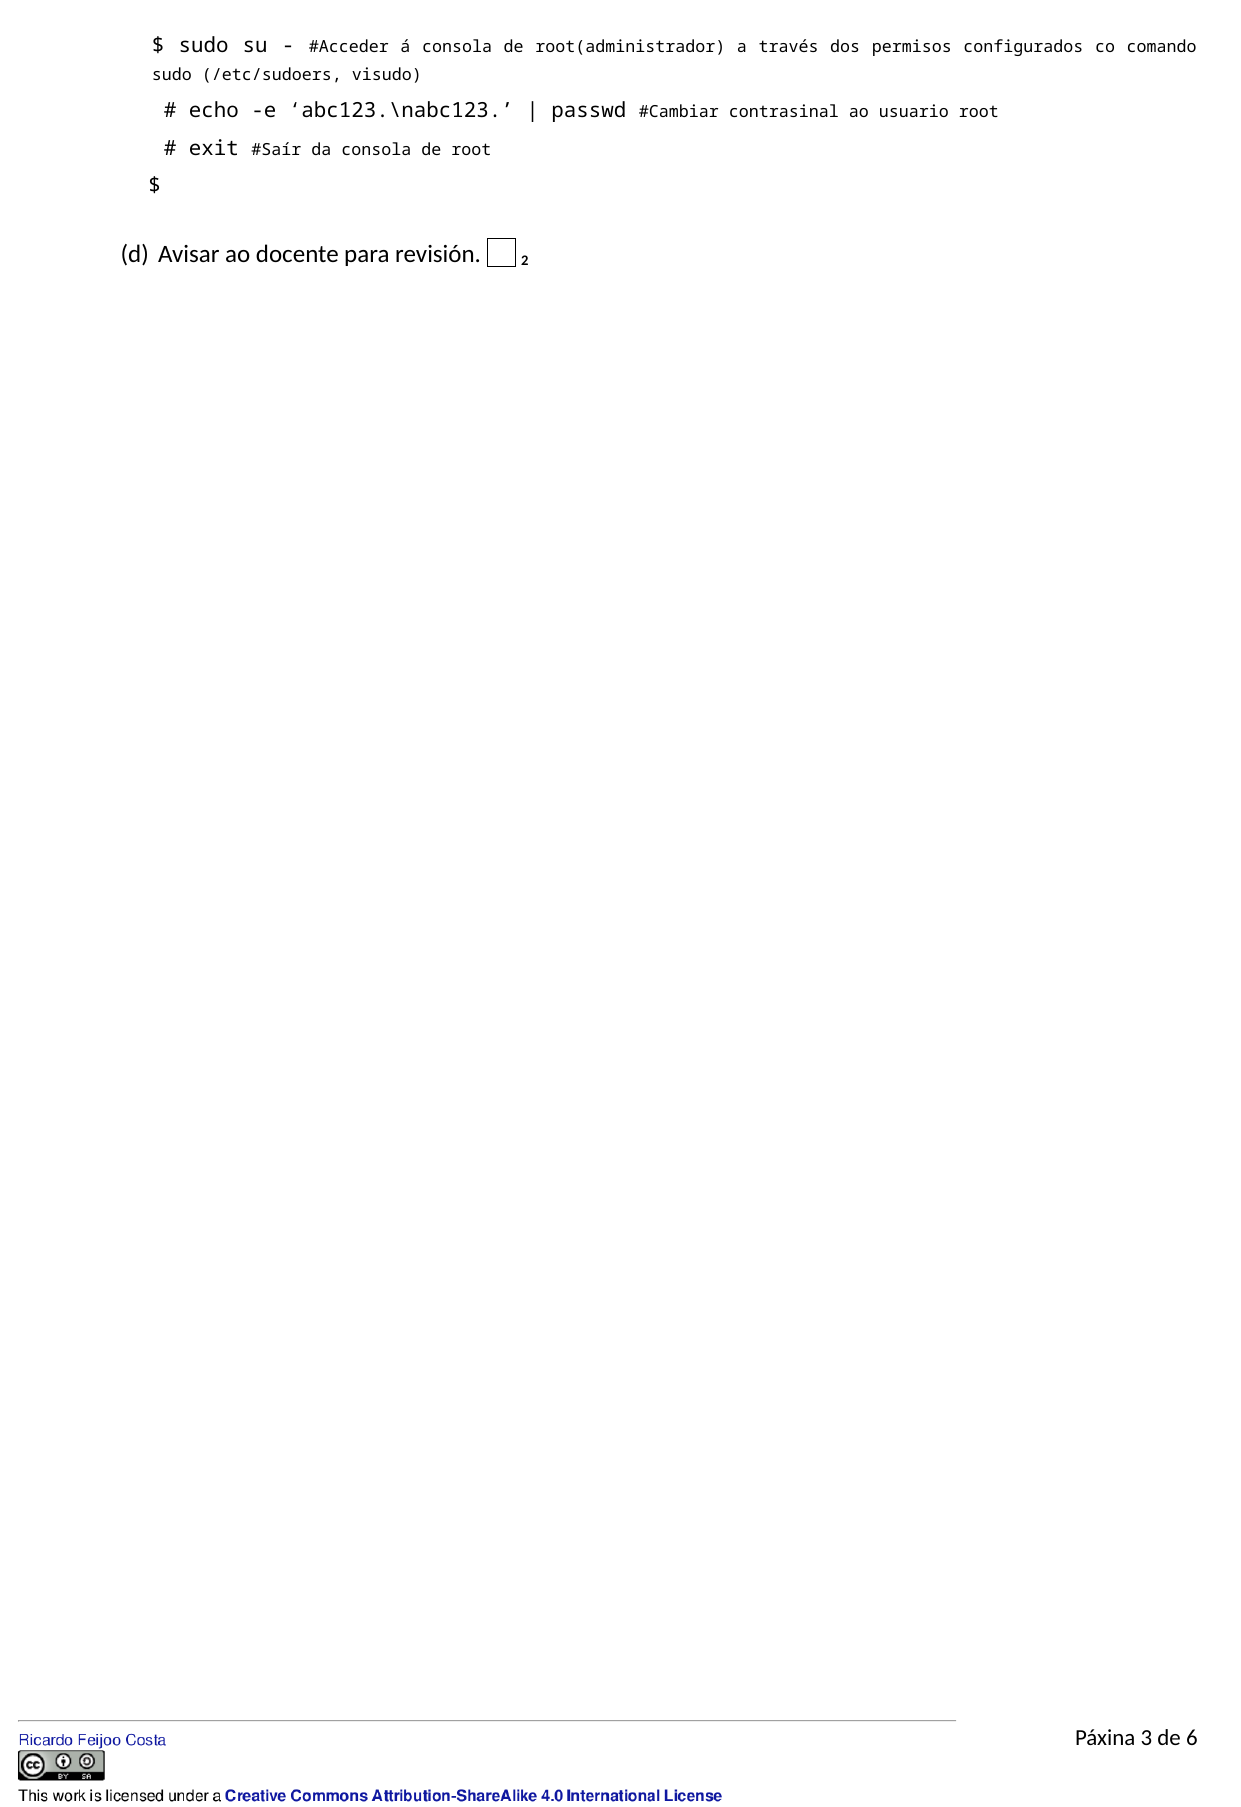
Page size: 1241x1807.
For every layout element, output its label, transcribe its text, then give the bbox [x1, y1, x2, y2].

picture [8, 1715, 957, 1806]
list # exit #Saír da consola de root [128, 133, 1197, 161]
list $ [128, 170, 1197, 198]
list Avisar ao docente para revisión. 2 [120, 238, 1197, 269]
list $ sudo su - #Acceder á consola de root(administrador) a través dos permisos configurados co comando sudo (/etc/sudoers, visudo) [116, 30, 1197, 87]
list # echo -e ‘abc123.\nabc123.’ | passwd #Cambiar contrasinal ao usuario root [128, 96, 1197, 124]
